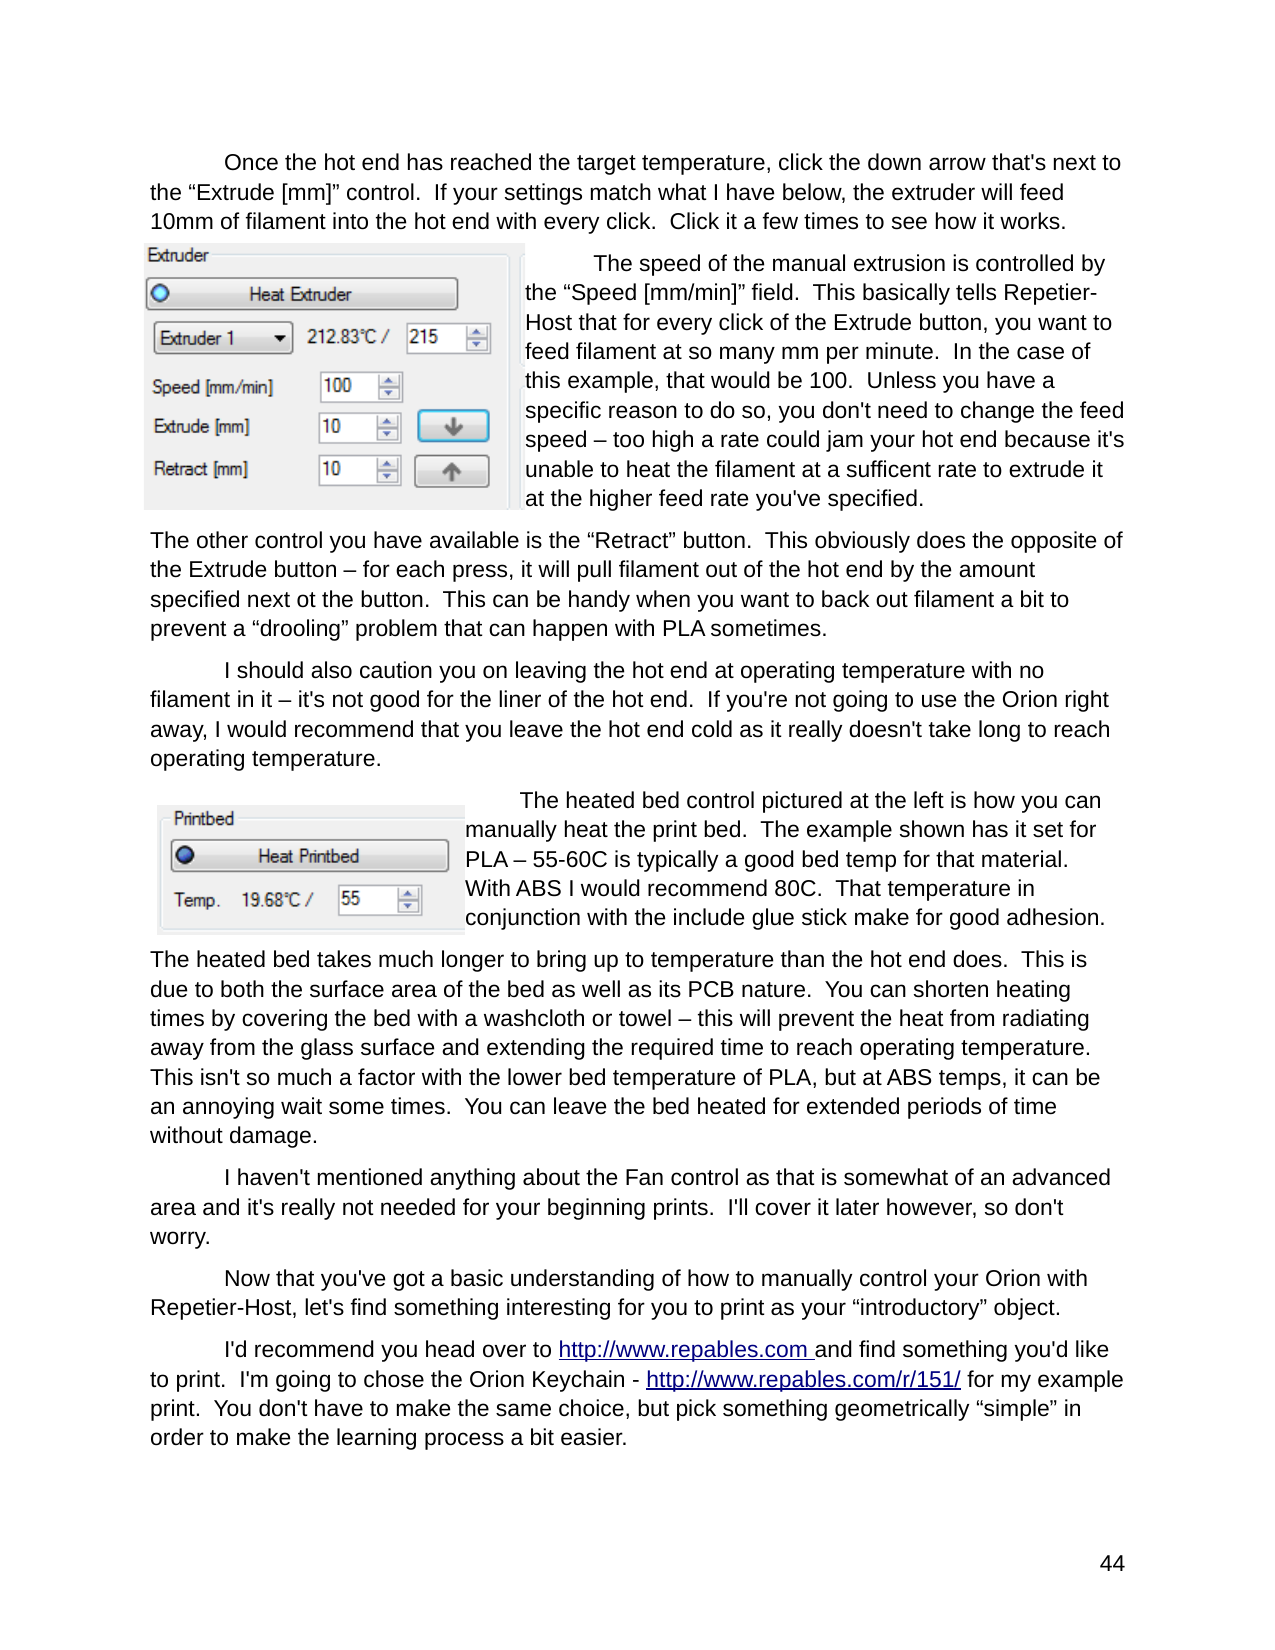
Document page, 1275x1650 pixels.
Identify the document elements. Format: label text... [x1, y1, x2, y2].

text The speed of the manual extrusion is controlled by the “Speed [mm/min]” field. This basically tells Repetier-Host that for every click of the Extrude button, you want to feed filament at so many mm per minute. In the case of this example, that would be 100. Unless you have a specific reason to do so, you don't need to change the feed speed – too high a rate could jam your hot end because it's unable to heat the filament at a sufficent rate to extrude it at the higher feed rate you've specified. [150, 251, 1125, 511]
text Now that you've got a basic understanding of how to manually control your Orion with Repetier-Host, let's find something interesting for you to print as your “introductory” object. [150, 1266, 1125, 1321]
text Once the hot end has reached the target temperature, click the down arrow that's next to the “Extrude [mm]” control. If your settings match what I have below, the extruder will feed 10mm of filament into the hot end with every click. Click it a few times to see how it works. [150, 150, 1125, 234]
text The heated bed takes much longer to bring up to temperature than the hot end does. This is due to both the surface area of the bed as well as its PCB nature. You can shorten heating times by covering the bed with a washcloth or towel – this will prevent the heat from radiating away from the glass surface and extending the required time to reach operating temperature. This isn't so much a factor with the lower bed temperature of PLA, but at ABS temps, it can be an annoying wait some times. You can leave the bed heated for extended periods of time without damage. [150, 947, 1125, 1149]
picture [157, 805, 465, 935]
text I should also caution you on leaving the hot end at operating temperature with no filament in it – it's not good for the liner of the hot end. If you're not going to use the Orion right away, I would recommend that you leave the hot end cold as it really doesn't take long to reach operating temperature. [150, 657, 1125, 771]
text The heated bed control pictured at the left is how you can manually heat the print bed. The example shown has it set for PLA – 55-60C is typically a good bed temp for that material. With ABS I would recommend 80C. That temperature in conjunction with the include glue stick make for good adhesion. [150, 787, 1125, 931]
text The other control you have available is the “Retract” button. This obviously does the opposite of the Extrude button – for each press, it will pull filament out of the hot end by the amount specified next ot the button. This can be handy when you want to back out filament a bit to prevent a “drooling” problem that can happen with PLA sometimes. [150, 527, 1125, 641]
picture [143, 243, 525, 510]
text I'd recommend you head over to http://www.repables.com and find something you'd like to print. I'm going to chose the Orion Keychain - http://www.repables.com/r/151/ for my example print. You don't have to make the same choice, but pick something geometrically “simple” in order to make the learning process a bit easier. [150, 1337, 1125, 1451]
text I haven't mentioned anything about the Fan control as that is somewhat of an advanced area and it's really not needed for your beginning prints. I'll cover it later however, so don't worry. [150, 1165, 1125, 1249]
